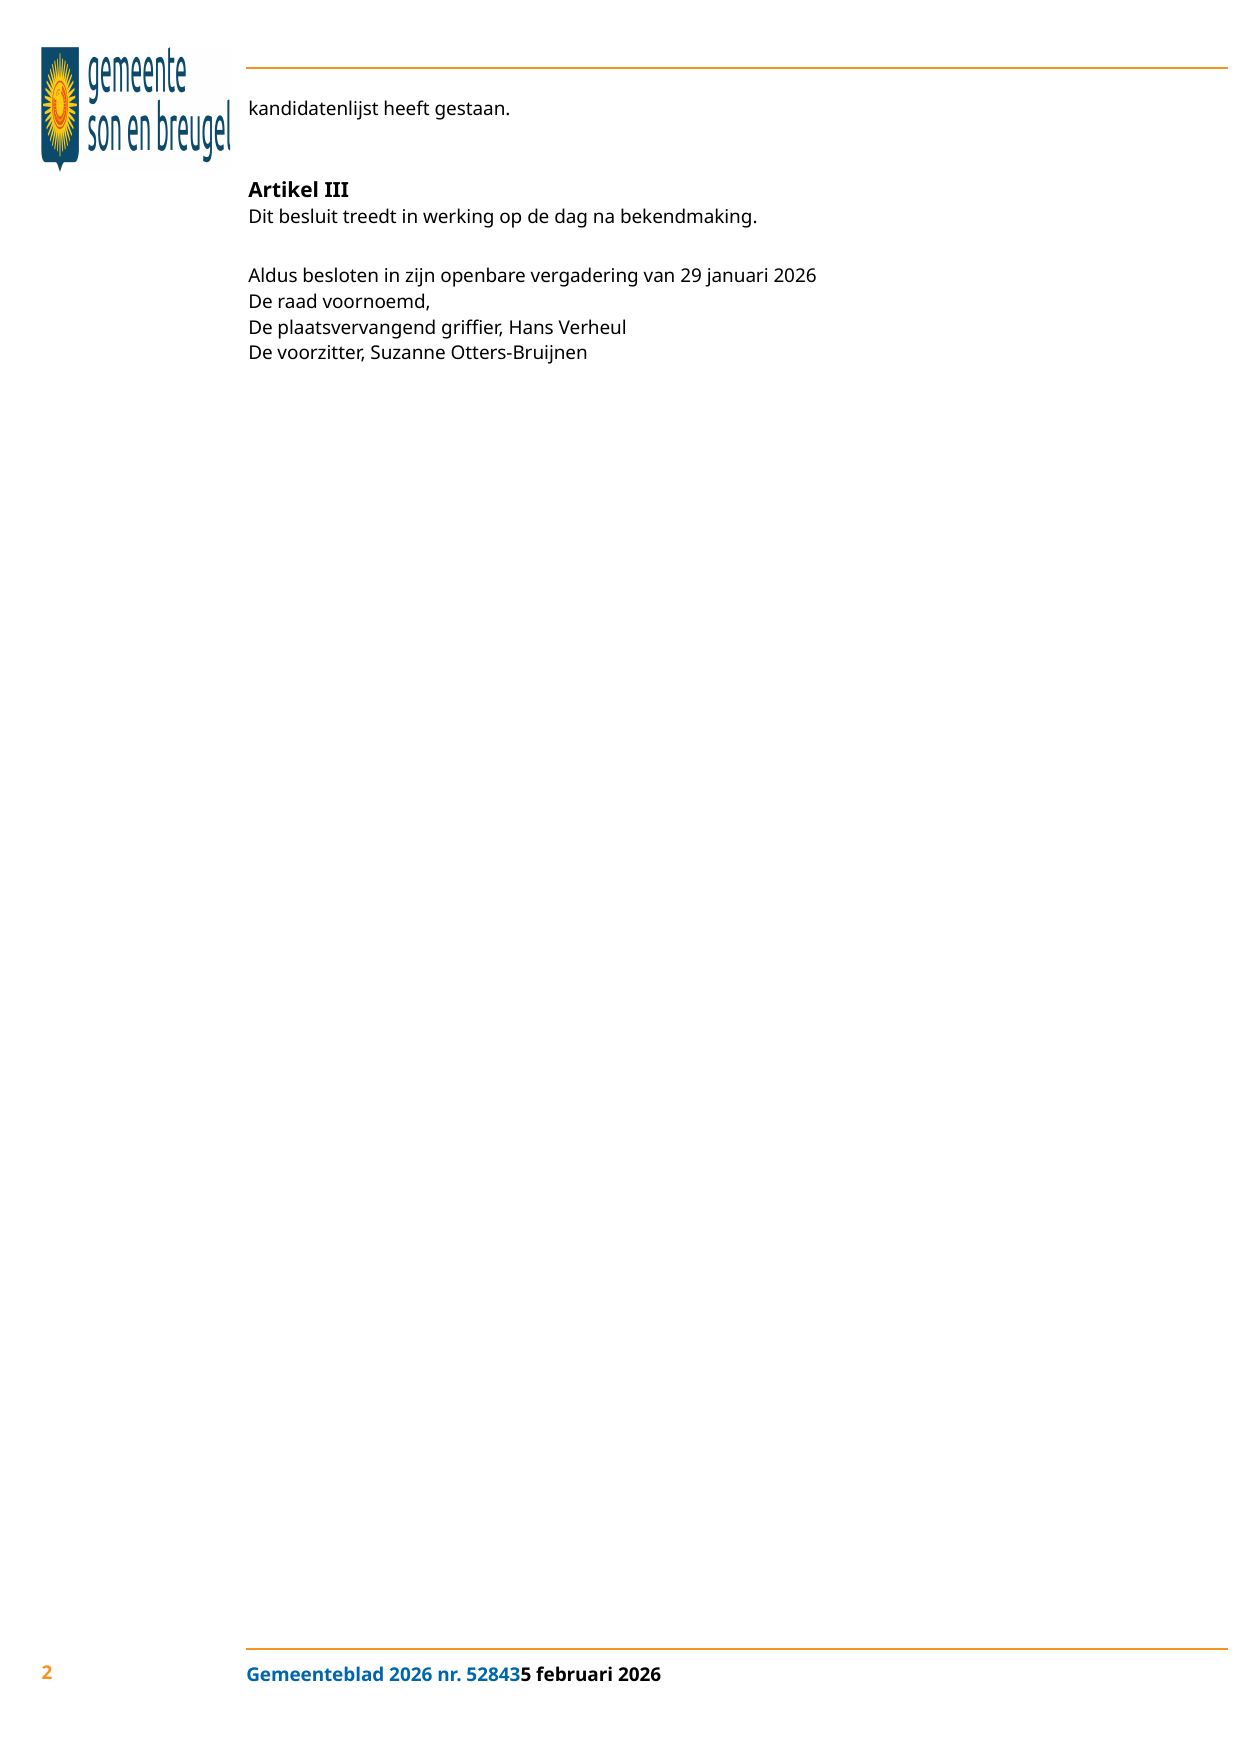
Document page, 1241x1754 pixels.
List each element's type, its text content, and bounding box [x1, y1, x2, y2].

text kandidatenlijst heeft gestaan. [248, 95, 1152, 121]
text Dit besluit treedt in werking op de dag na bekendmaking. [248, 203, 1152, 229]
text Artikel III [248, 175, 1152, 203]
text Aldus besloten in zijn openbare vergadering van 29 januari 2026 [248, 262, 1152, 288]
picture [41, 47, 231, 172]
text De plaatsvervangend griffier, Hans Verheul [248, 314, 1152, 339]
text De voorzitter, Suzanne Otters-Bruijnen [248, 339, 1152, 365]
text De raad voornoemd, [248, 288, 1152, 314]
